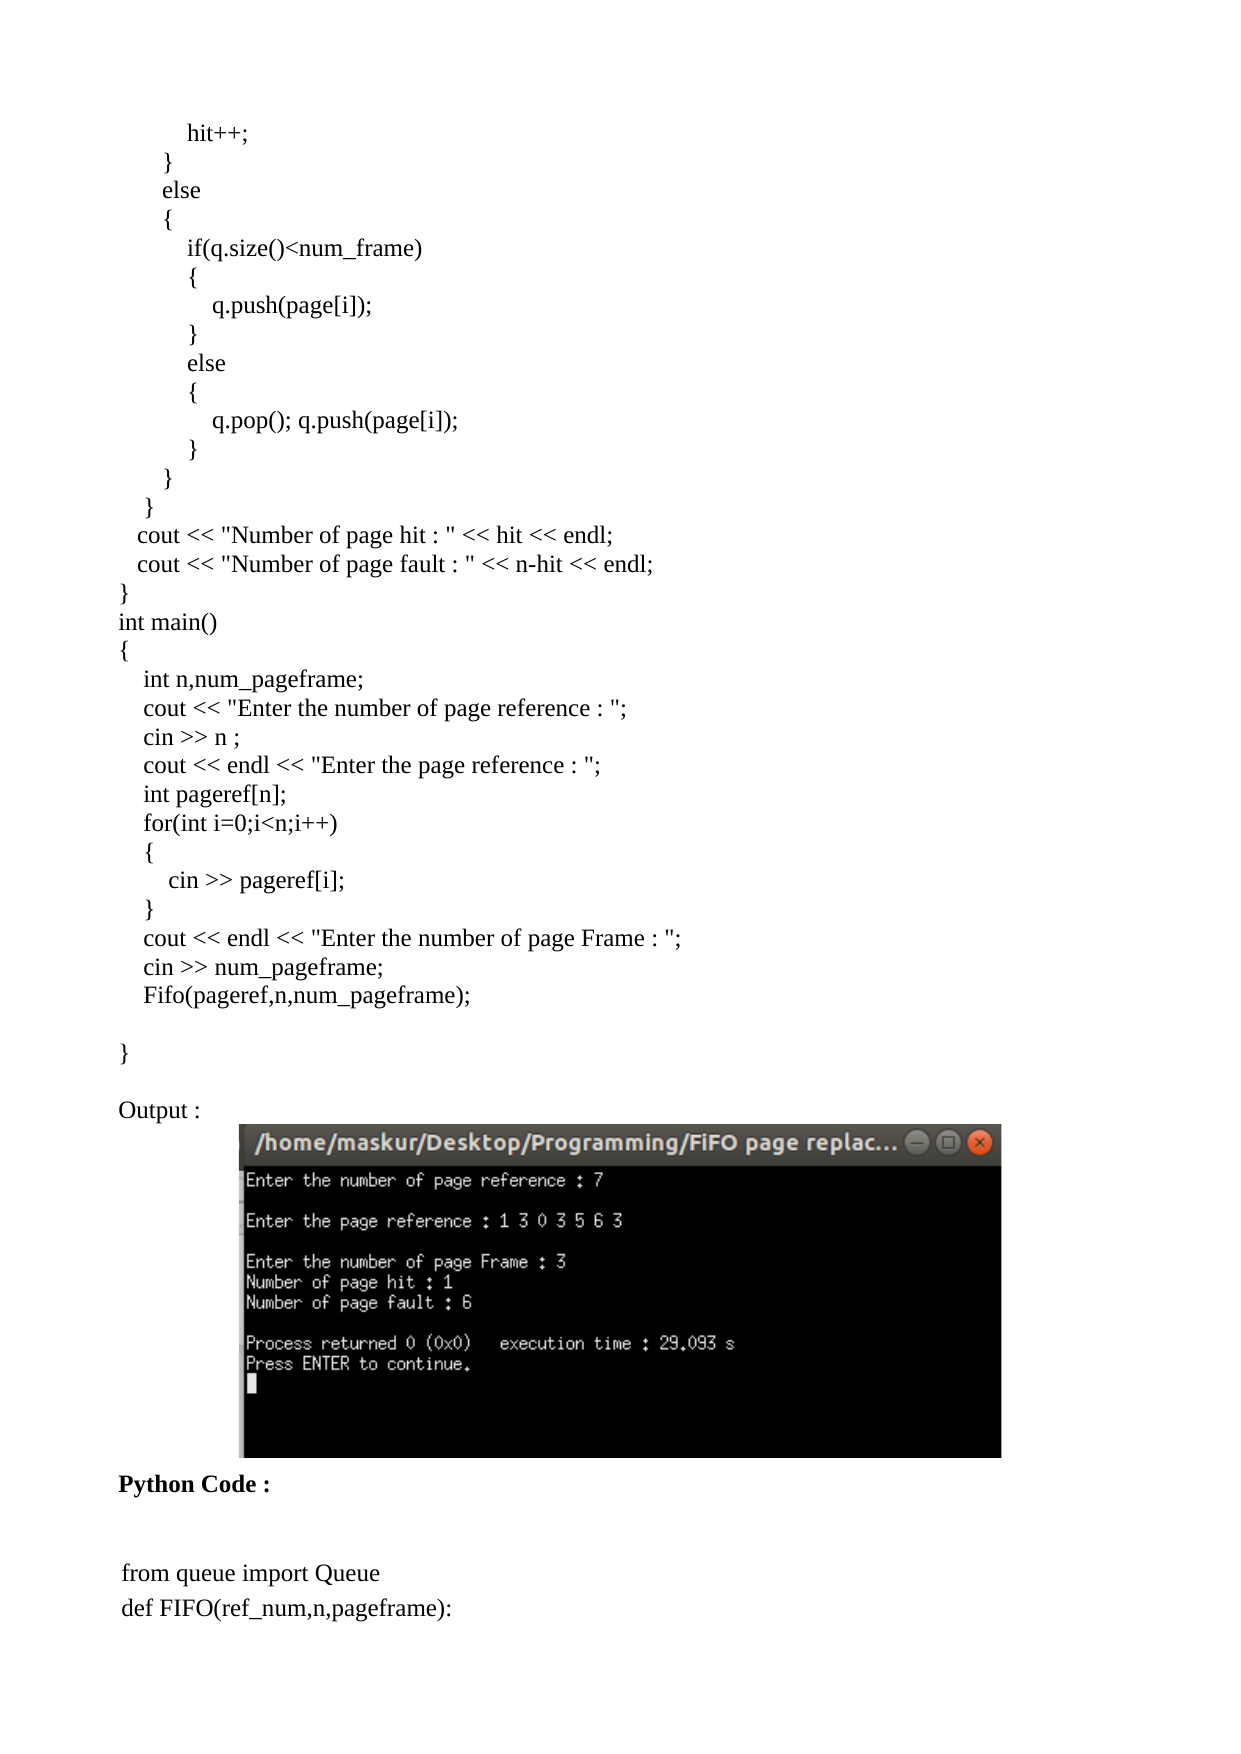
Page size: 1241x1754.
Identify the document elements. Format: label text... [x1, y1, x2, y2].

text { [118, 262, 1122, 291]
text cout << "Number of page hit : " << hit << endl; [118, 521, 1122, 549]
text { [118, 837, 1122, 866]
text int pageref[n]; [118, 779, 1122, 808]
text } [118, 578, 1122, 607]
text { [118, 377, 1122, 406]
text { [118, 636, 1122, 664]
text q.push(page[i]); [118, 291, 1122, 319]
text int main() [118, 607, 1122, 636]
text Fifo(pageref,n,num_pageframe); [118, 981, 1122, 1009]
text cout << endl << "Enter the page reference : "; [118, 751, 1122, 779]
table_header from queue import Queue [118, 1556, 393, 1590]
text } [118, 434, 1122, 463]
text cin >> n ; [118, 722, 1122, 751]
text hit++; [118, 118, 1122, 147]
text } [118, 147, 1122, 176]
text } [118, 492, 1122, 521]
text else [118, 176, 1122, 204]
text else [118, 348, 1122, 377]
text int n,num_pageframe; [118, 664, 1122, 693]
text } [118, 894, 1122, 923]
text if(q.size()<num_frame) [118, 233, 1122, 262]
text cin >> pageref[i]; [118, 866, 1122, 894]
text Python Code : [118, 1469, 1122, 1498]
text Output : [118, 1096, 1122, 1124]
table_header def FIFO(ref_num,n,pageframe): [118, 1590, 464, 1625]
text } [118, 463, 1122, 492]
picture [238, 1124, 1002, 1458]
text cout << "Enter the number of page reference : "; [118, 693, 1122, 722]
text cout << endl << "Enter the number of page Frame : "; [118, 923, 1122, 952]
text } [118, 319, 1122, 348]
text cin >> num_pageframe; [118, 952, 1122, 981]
text for(int i=0;i<n;i++) [118, 808, 1122, 837]
text { [118, 204, 1122, 233]
text q.pop(); q.push(page[i]); [118, 406, 1122, 434]
text cout << "Number of page fault : " << n-hit << endl; [118, 549, 1122, 578]
text } [118, 1038, 1122, 1067]
